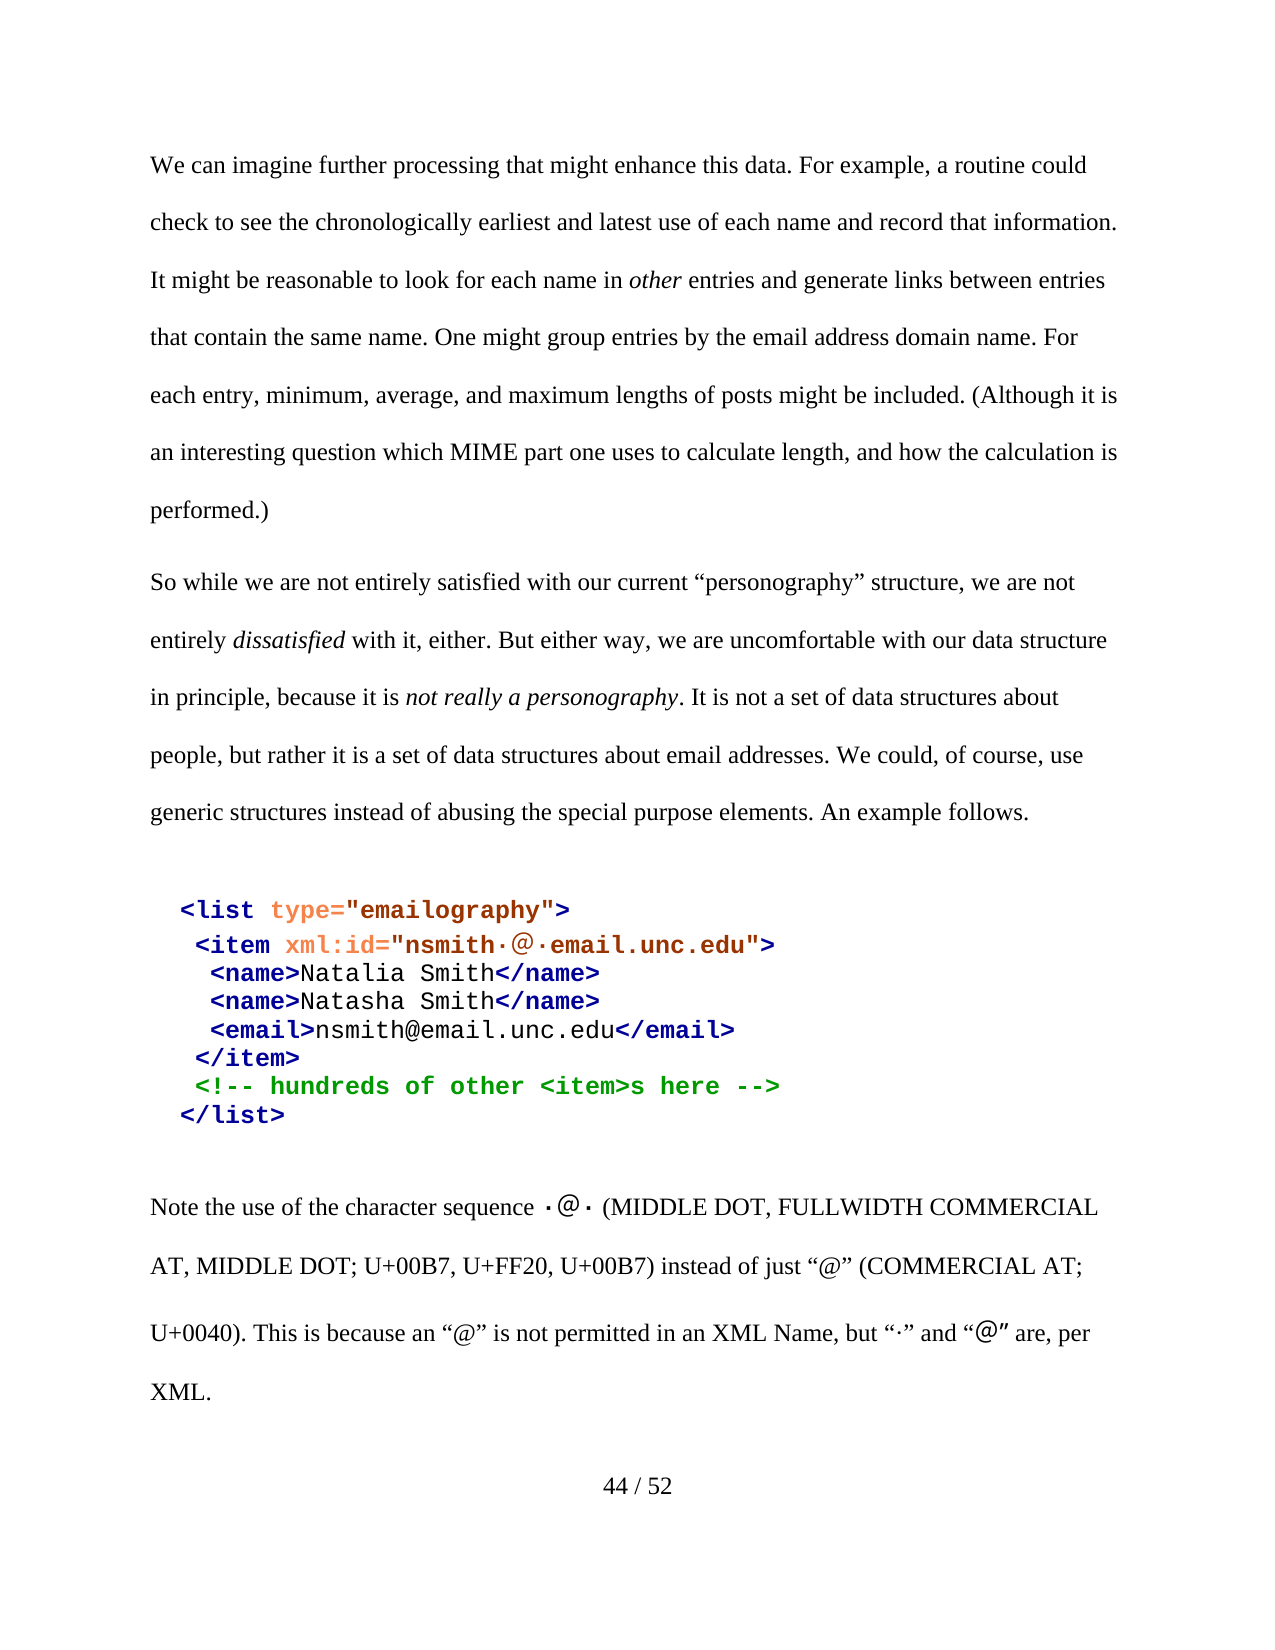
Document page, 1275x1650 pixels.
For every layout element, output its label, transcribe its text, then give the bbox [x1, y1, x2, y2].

text So while we are not entirely satisfied with our current “personography” structure, we are not entirely dissatisfied with it, either. But either way, we are uncomfortable with our data structure in principle, because it is not really a personography. It is not a set of data structures about people, but rather it is a set of data structures about email addresses. We could, of course, use generic structures instead of abusing the special purpose elements. An example follows. [150, 567, 1125, 826]
text <list type="emailography"> <item xml:id="nsmith·＠·email.unc.edu"> <name>Natalia Smith</name> <name>Natasha Smith</name> <email>nsmith@email.unc.edu</email> </item> <!-- hundreds of other <item>s here --> </list> [150, 869, 1125, 1159]
text We can imagine further processing that might enhance this data. For example, a routine could check to see the chronologically earliest and latest use of each name and record that information. It might be reasonable to look for each name in other entries and generate links between entries that contain the same name. One might group entries by the email address domain name. For each entry, minimum, average, and maximum lengths of posts might be included. (Although it is an interesting question which MIME part one uses to calculate length, and how the calculation is performed.) [150, 150, 1125, 524]
text Note the use of the character sequence ·＠· (MIDDLE DOT, FULLWIDTH COMMERCIAL AT, MIDDLE DOT; U+00B7, U+FF20, U+00B7) instead of just “@” (COMMERCIAL AT; U+0040). This is because an “@” is not permitted in an XML Name, but “·” and “＠” are, per XML. [150, 1188, 1125, 1406]
